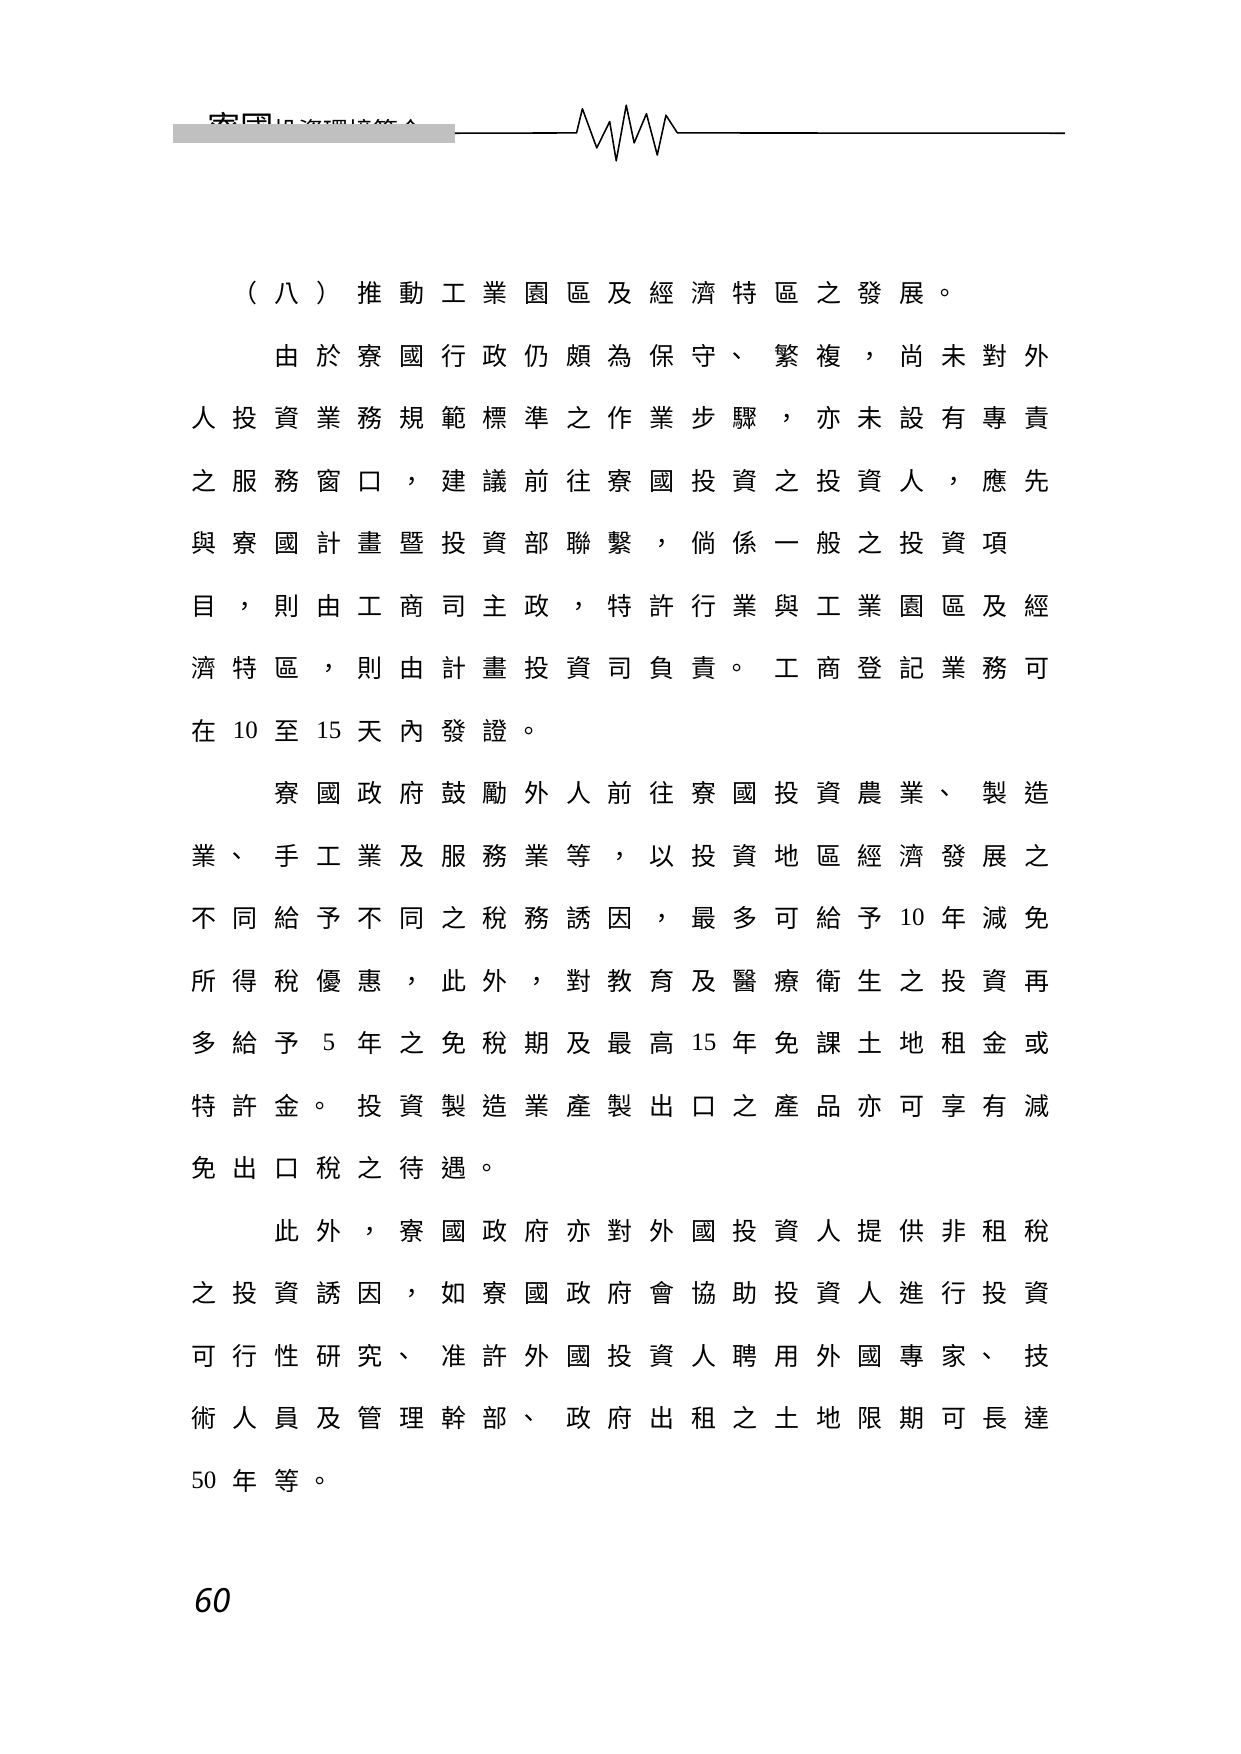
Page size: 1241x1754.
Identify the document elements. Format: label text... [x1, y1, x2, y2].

text 由於寮國行政仍頗為保守、繁複，尚未對外人投資業務規範標準之作業步驟，亦未設有專責之服務窗口，建議前往寮國投資之投資人，應先與寮國計畫暨投資部聯繫，倘係一般之投資項目，則由工商司主政，特許行業與工業園區及經濟特區，則由計畫投資司負責。工商登記業務可在10至15天內發證。 [183, 313, 1058, 750]
text 此外，寮國政府亦對外國投資人提供非租稅之投資誘因，如寮國政府會協助投資人進行投資可行性研究、准許外國投資人聘用外國專家、技術人員及管理幹部、政府出租之土地限期可長達50年等。 [183, 1188, 1058, 1500]
text （八）推動工業園區及經濟特區之發展。 [207, 250, 1058, 313]
text 寮國政府鼓勵外人前往寮國投資農業、製造業、手工業及服務業等，以投資地區經濟發展之不同給予不同之稅務誘因，最多可給予10年減免所得稅優惠，此外，對教育及醫療衛生之投資再多給予5年之免稅期及最高15年免課土地租金或特許金。投資製造業產製出口之產品亦可享有減免出口稅之待遇。 [183, 750, 1058, 1188]
